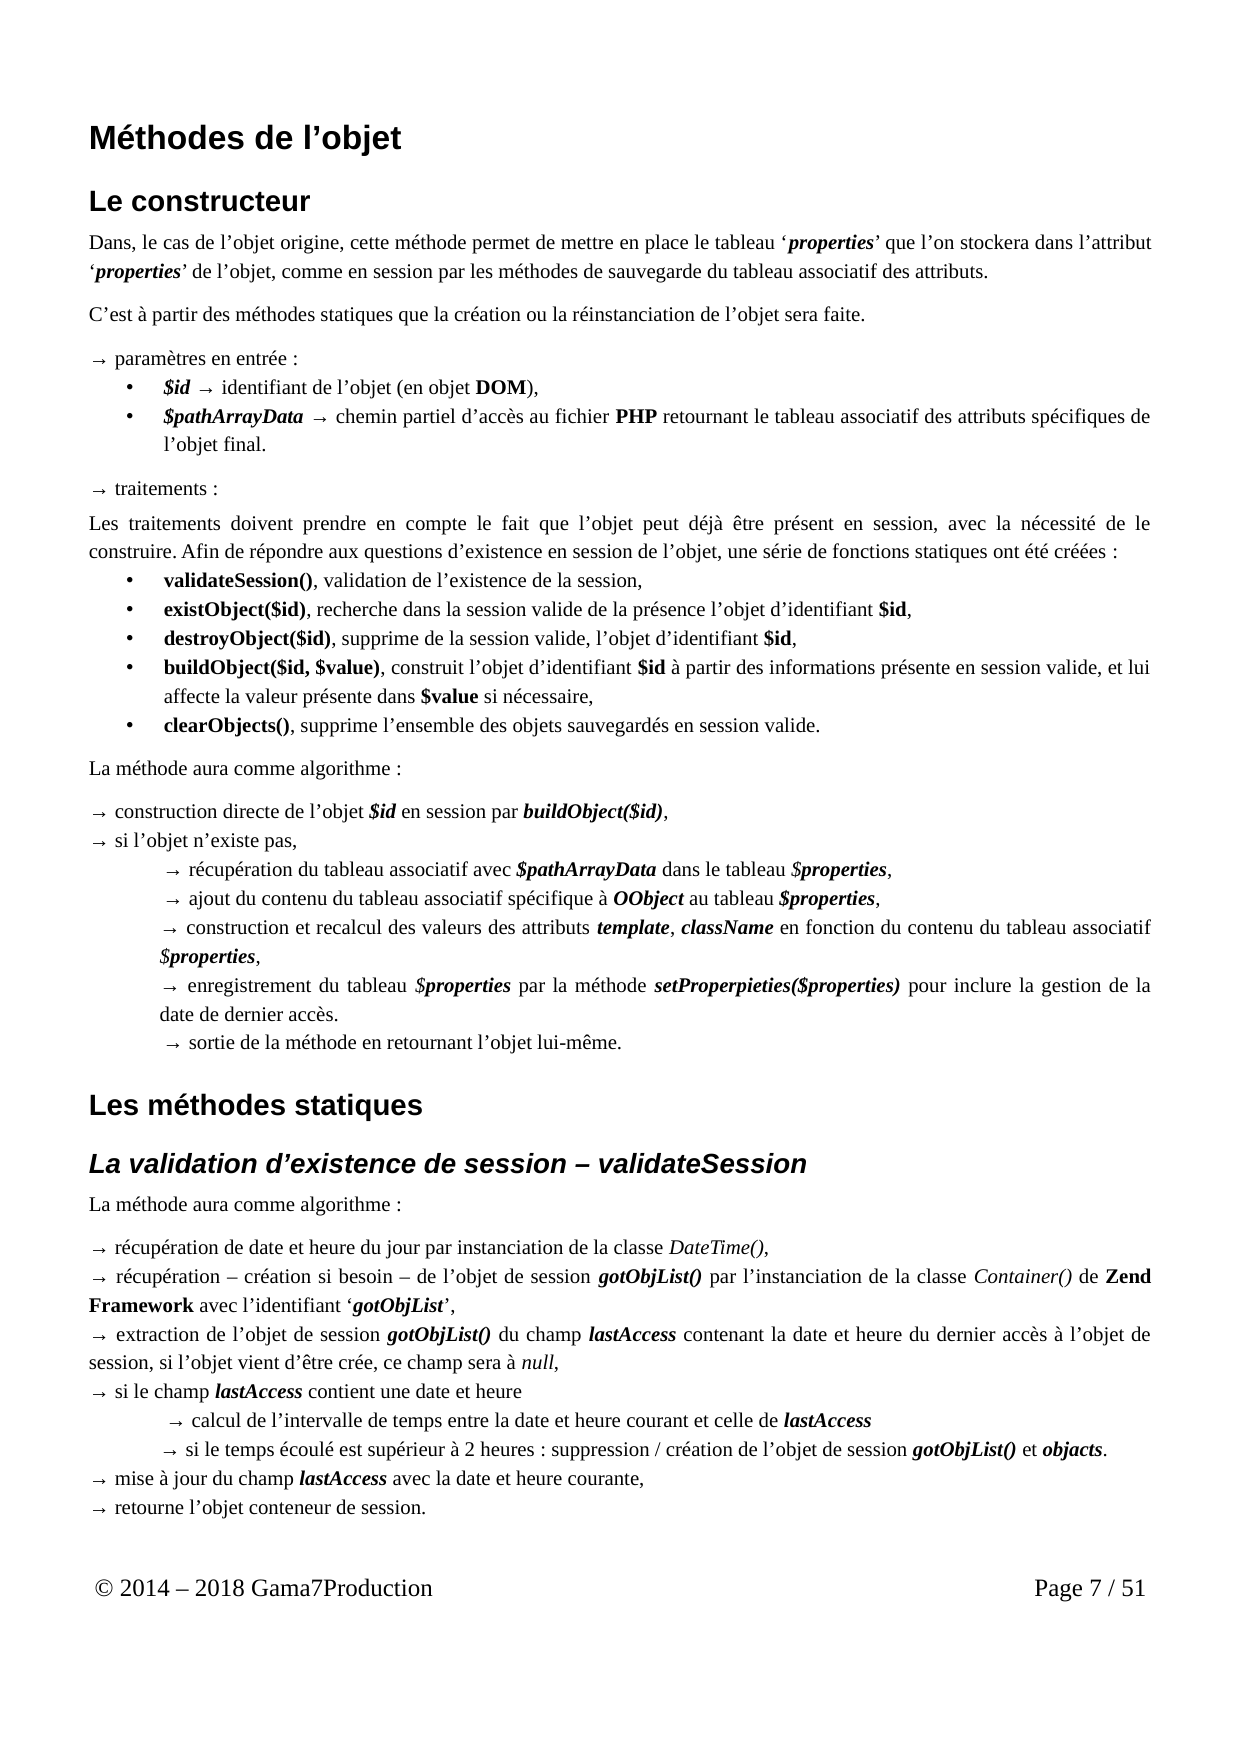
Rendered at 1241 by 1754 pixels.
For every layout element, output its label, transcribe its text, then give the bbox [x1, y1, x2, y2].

text Les traitements doivent prendre en compte le fait que l’objet peut déjà être présent en session, avec la nécessité de le construire. Afin de répondre aux questions d’existence en session de l’objet, une série de fonctions statiques ont été créées : [88, 511, 1152, 563]
text → paramètres en entrée : [88, 346, 1152, 370]
text → enregistrement du tableau $properties par la méthode setProperpieties($properties) pour inclure la gestion de la date de dernier accès. [159, 973, 1152, 1026]
text → calcul de l’intervalle de temps entre la date et heure courant et celle de lastAccess [88, 1408, 1152, 1432]
text → si le champ lastAccess contient une date et heure [88, 1379, 1152, 1403]
list existObject($id), recherche dans la session valide de la présence l’objet d’identifiant $id, [126, 597, 1152, 621]
text → construction et recalcul des valeurs des attributs template, className en fonction du contenu du tableau associatif $properties, [159, 915, 1152, 968]
list $pathArrayData → chemin partiel d’accès au fichier PHP retournant le tableau associatif des attributs spécifiques de l’objet final. [126, 403, 1152, 456]
list buildObject($id, $value), construit l’objet d’identifiant $id à partir des informations présente en session valide, et lui affecte la valeur présente dans $value si nécessaire, [126, 655, 1152, 708]
subtitle La validation d’existence de session – validateSession [88, 1147, 1152, 1179]
text → retourne l’objet conteneur de session. [88, 1494, 1152, 1519]
text → mise à jour du champ lastAccess avec la date et heure courante, [88, 1466, 1152, 1490]
subtitle Le constructeur [88, 184, 1152, 218]
text → sortie de la méthode en retournant l’objet lui-même. [88, 1030, 1152, 1054]
list $id → identifiant de l’objet (en objet DOM), [126, 375, 1152, 399]
list validateSession(), validation de l’existence de la session, [126, 568, 1152, 592]
text → récupération du tableau associatif avec $pathArrayData dans le tableau $properties, [88, 857, 1152, 881]
text → ajout du contenu du tableau associatif spécifique à OObject au tableau $properties, [88, 886, 1152, 910]
text → si le temps écoulé est supérieur à 2 heures : suppression / création de l’objet de session gotObjList() et objacts. [159, 1437, 1152, 1461]
text → construction directe de l’objet $id en session par buildObject($id), [88, 799, 1152, 823]
text → extraction de l’objet de session gotObjList() du champ lastAccess contenant la date et heure du dernier accès à l’objet de session, si l’objet vient d’être crée, ce champ sera à null, [88, 1321, 1152, 1374]
list clearObjects(), supprime l’ensemble des objets sauvegardés en session valide. [126, 713, 1152, 737]
text → récupération – création si besoin – de l’objet de session gotObjList() par l’instanciation de la classe Container() de Zend Framework avec l’identifiant ‘gotObjList’, [88, 1264, 1152, 1317]
text Dans, le cas de l’objet origine, cette méthode permet de mettre en place le tableau ‘properties’ que l’on stockera dans l’attribut ‘properties’ de l’objet, comme en session par les méthodes de sauvegarde du tableau associatif des attributs. [88, 230, 1152, 283]
list destroyObject($id), supprime de la session valide, l’objet d’identifiant $id, [126, 626, 1152, 650]
text C’est à partir des méthodes statiques que la création ou la réinstanciation de l’objet sera faite. [88, 302, 1152, 326]
subtitle Méthodes de l’objet [88, 118, 1152, 157]
text → traitements : [88, 476, 1152, 500]
text La méthode aura comme algorithme : [88, 1191, 1152, 1216]
text → si l’objet n’existe pas, [88, 828, 1152, 852]
text → récupération de date et heure du jour par instanciation de la classe DateTime(), [88, 1235, 1152, 1259]
text La méthode aura comme algorithme : [88, 756, 1152, 780]
subtitle Les méthodes statiques [88, 1088, 1152, 1122]
